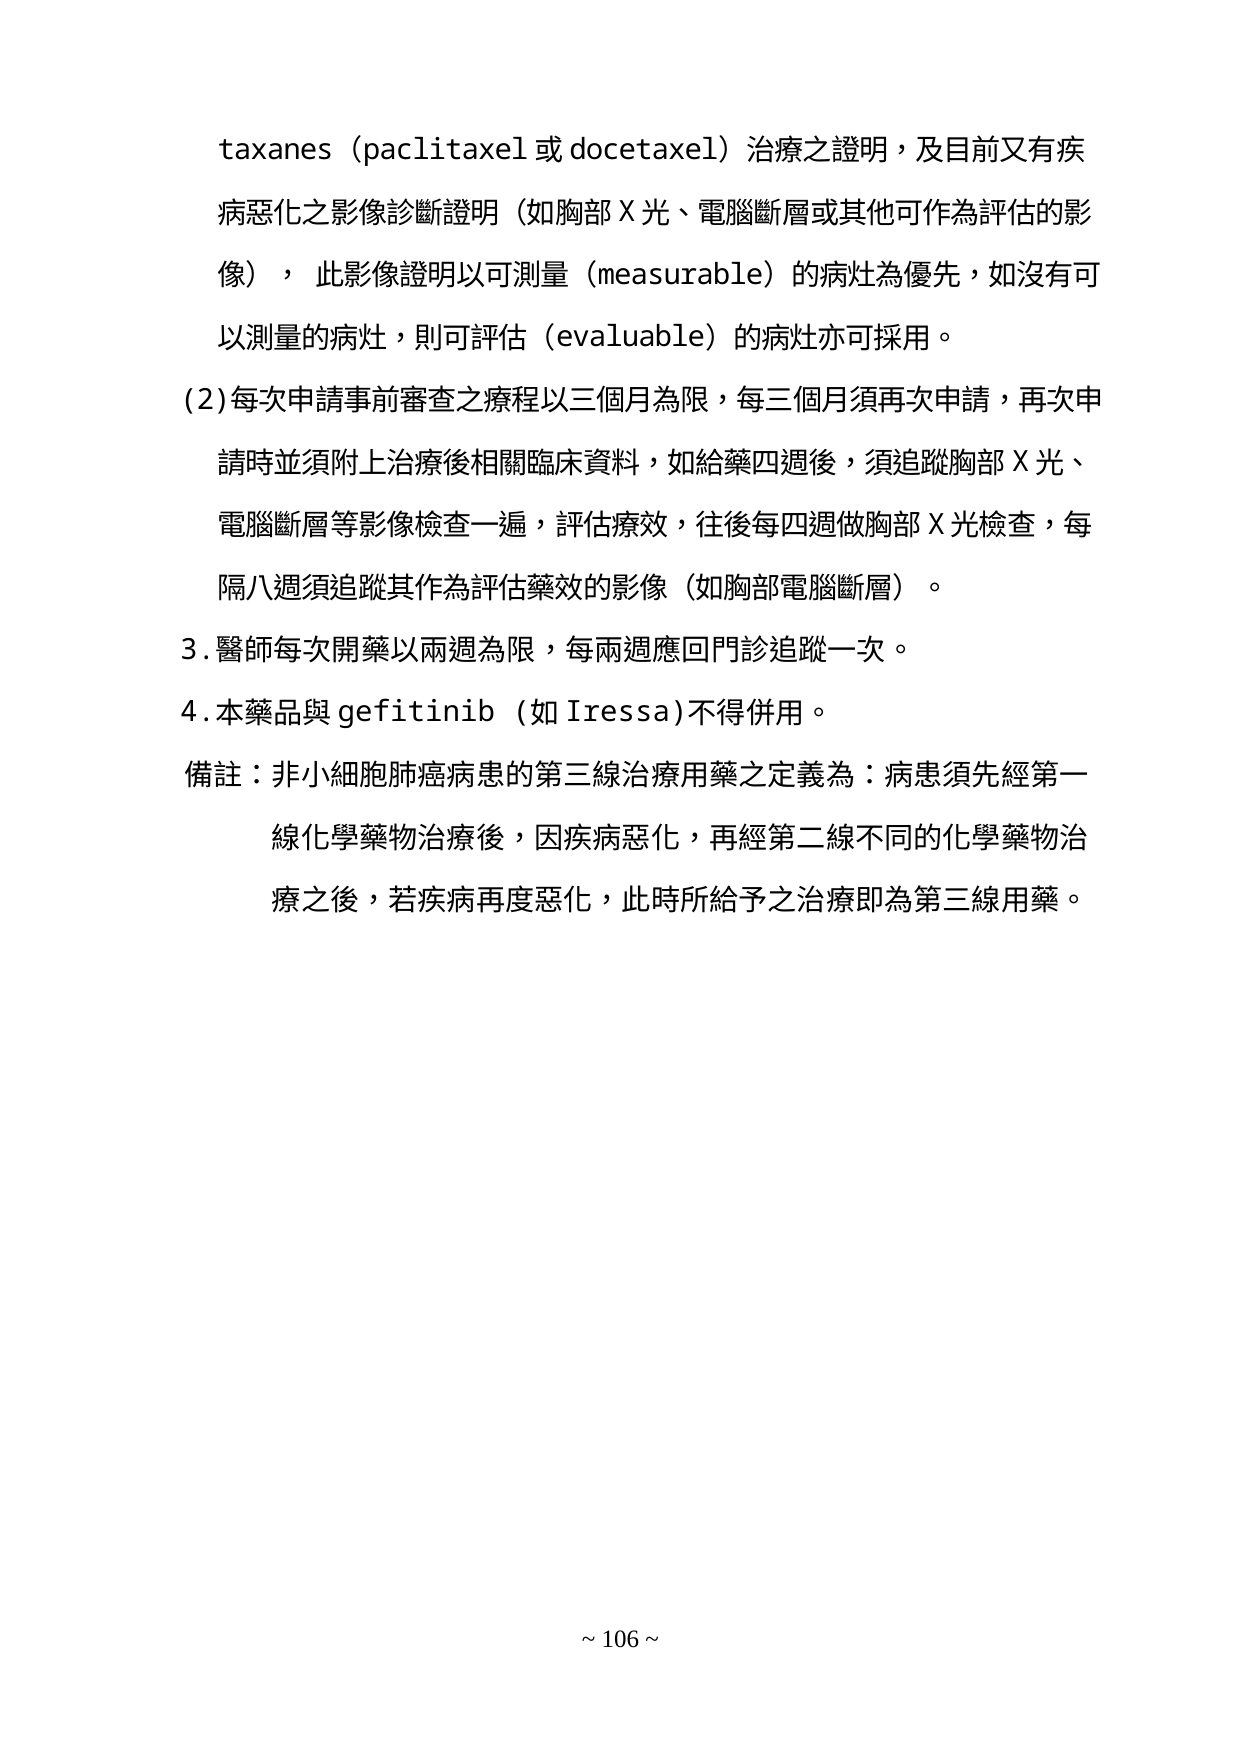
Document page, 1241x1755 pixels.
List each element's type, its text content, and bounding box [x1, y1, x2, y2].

text 4.本藥品與gefitinib (如Iressa)不得併用。 [180, 669, 1110, 731]
text 3.醫師每次開藥以兩週為限，每兩週應回門診追蹤一次。 [180, 606, 1110, 669]
text (2)每次申請事前審查之療程以三個月為限，每三個月須再次申請，再次申請時並須附上治療後相關臨床資料，如給藥四週後，須追蹤胸部X光、電腦斷層等影像檢查一遍，評估療效，往後每四週做胸部X光檢查，每隔八週須追蹤其作為評估藥效的影像（如胸部電腦斷層）。 [180, 356, 1110, 606]
text 備註：非小細胞肺癌病患的第三線治療用藥之定義為：病患須先經第一線化學藥物治療後，因疾病惡化，再經第二線不同的化學藥物治療之後，若疾病再度惡化，此時所給予之治療即為第三線用藥。 [184, 731, 1110, 919]
text taxanes（paclitaxel或docetaxel）治療之證明，及目前又有疾病惡化之影像診斷證明（如胸部X光、電腦斷層或其他可作為評估的影像）， 此影像證明以可測量（measurable）的病灶為優先，如沒有可以測量的病灶，則可評估（evaluable）的病灶亦可採用。 [180, 106, 1110, 356]
